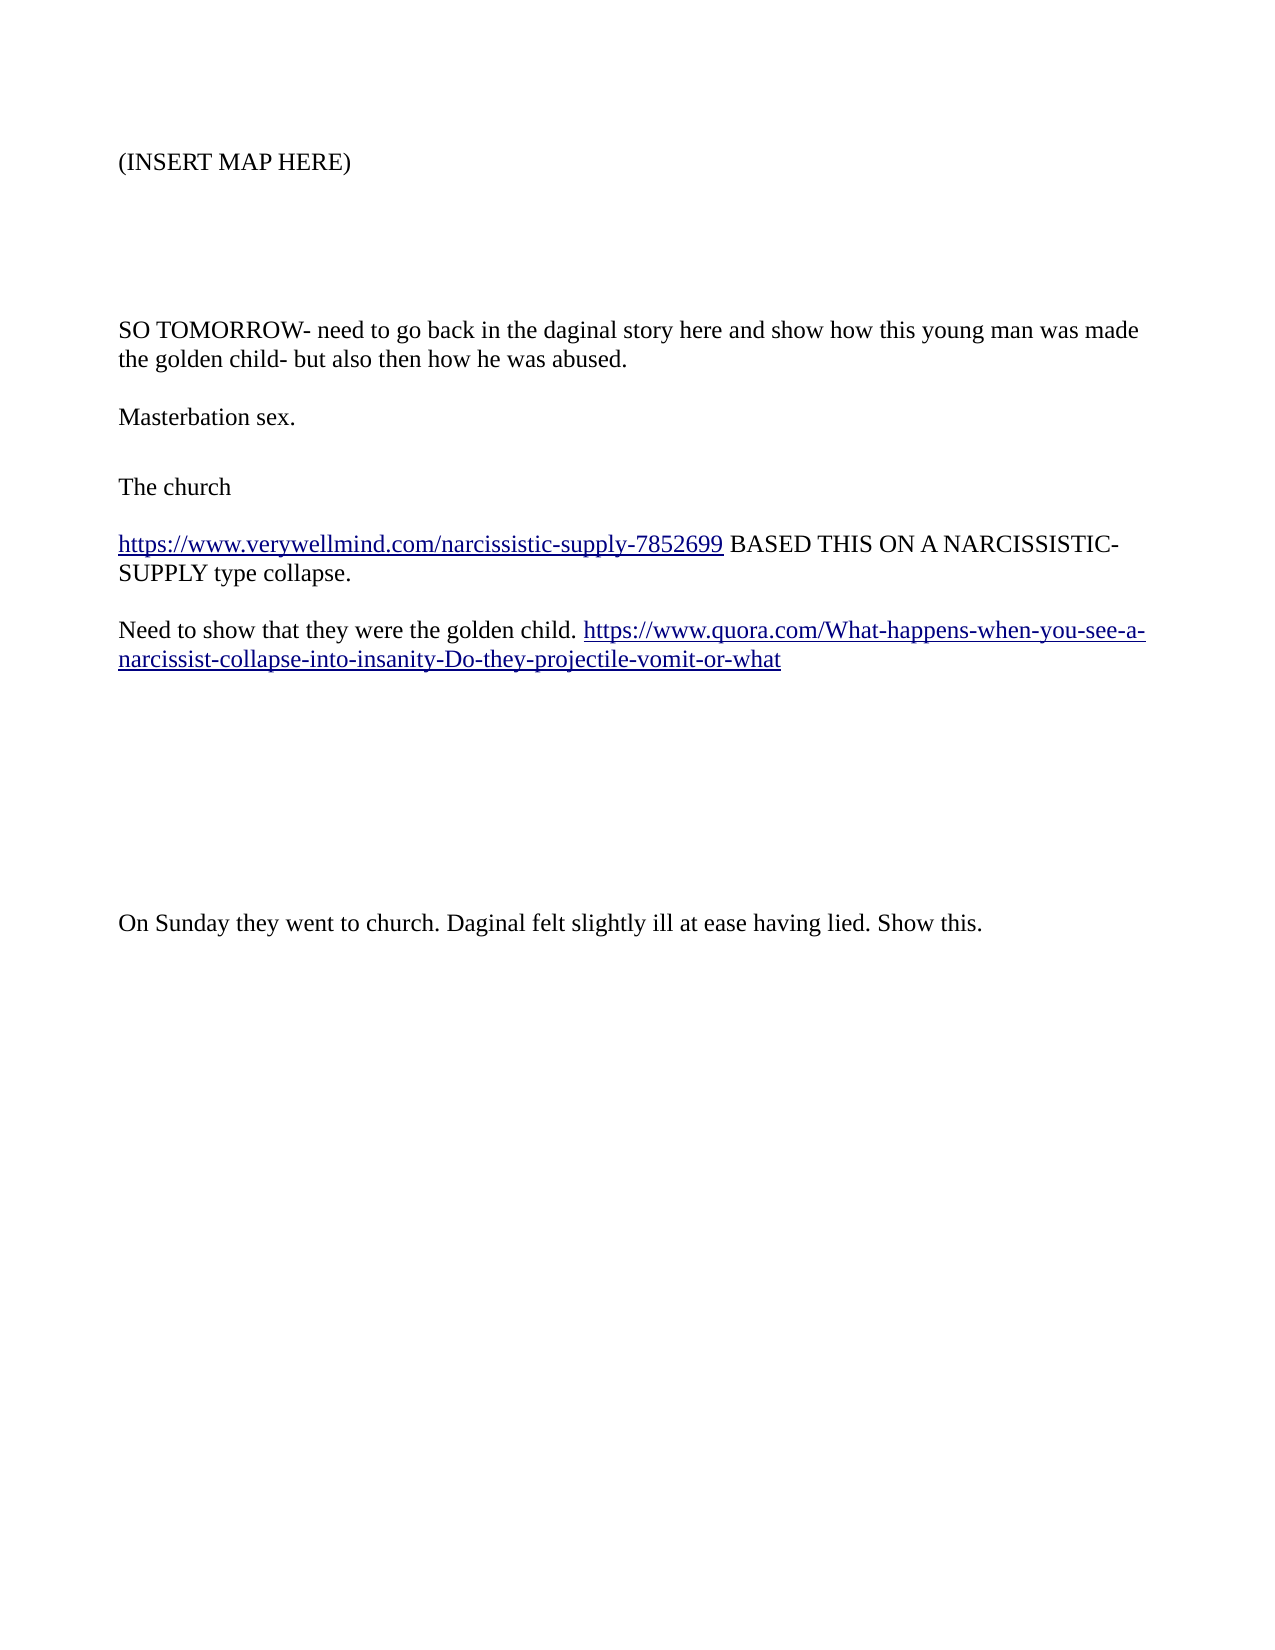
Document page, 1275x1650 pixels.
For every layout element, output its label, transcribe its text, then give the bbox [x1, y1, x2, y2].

text SO TOMORROW- need to go back in the daginal story here and show how this young man was made the golden child- but also then how he was abused. Masterbation sex. [118, 316, 1157, 431]
text On Sunday they went to church. Daginal felt slightly ill at ease having lied. Show this. [118, 908, 1157, 937]
text (INSERT MAP HERE) [118, 118, 1157, 262]
text The church https://www.verywellmind.com/narcissistic-supply-7852699 BASED THIS ON A NARCISSISTIC-SUPPLY type collapse. Need to show that they were the golden child. https://www.quora.com/What-happens-when-you-see-a-narcissist-collapse-into-insanity-Do-they-projectile-vomit-or-what [118, 443, 1157, 673]
